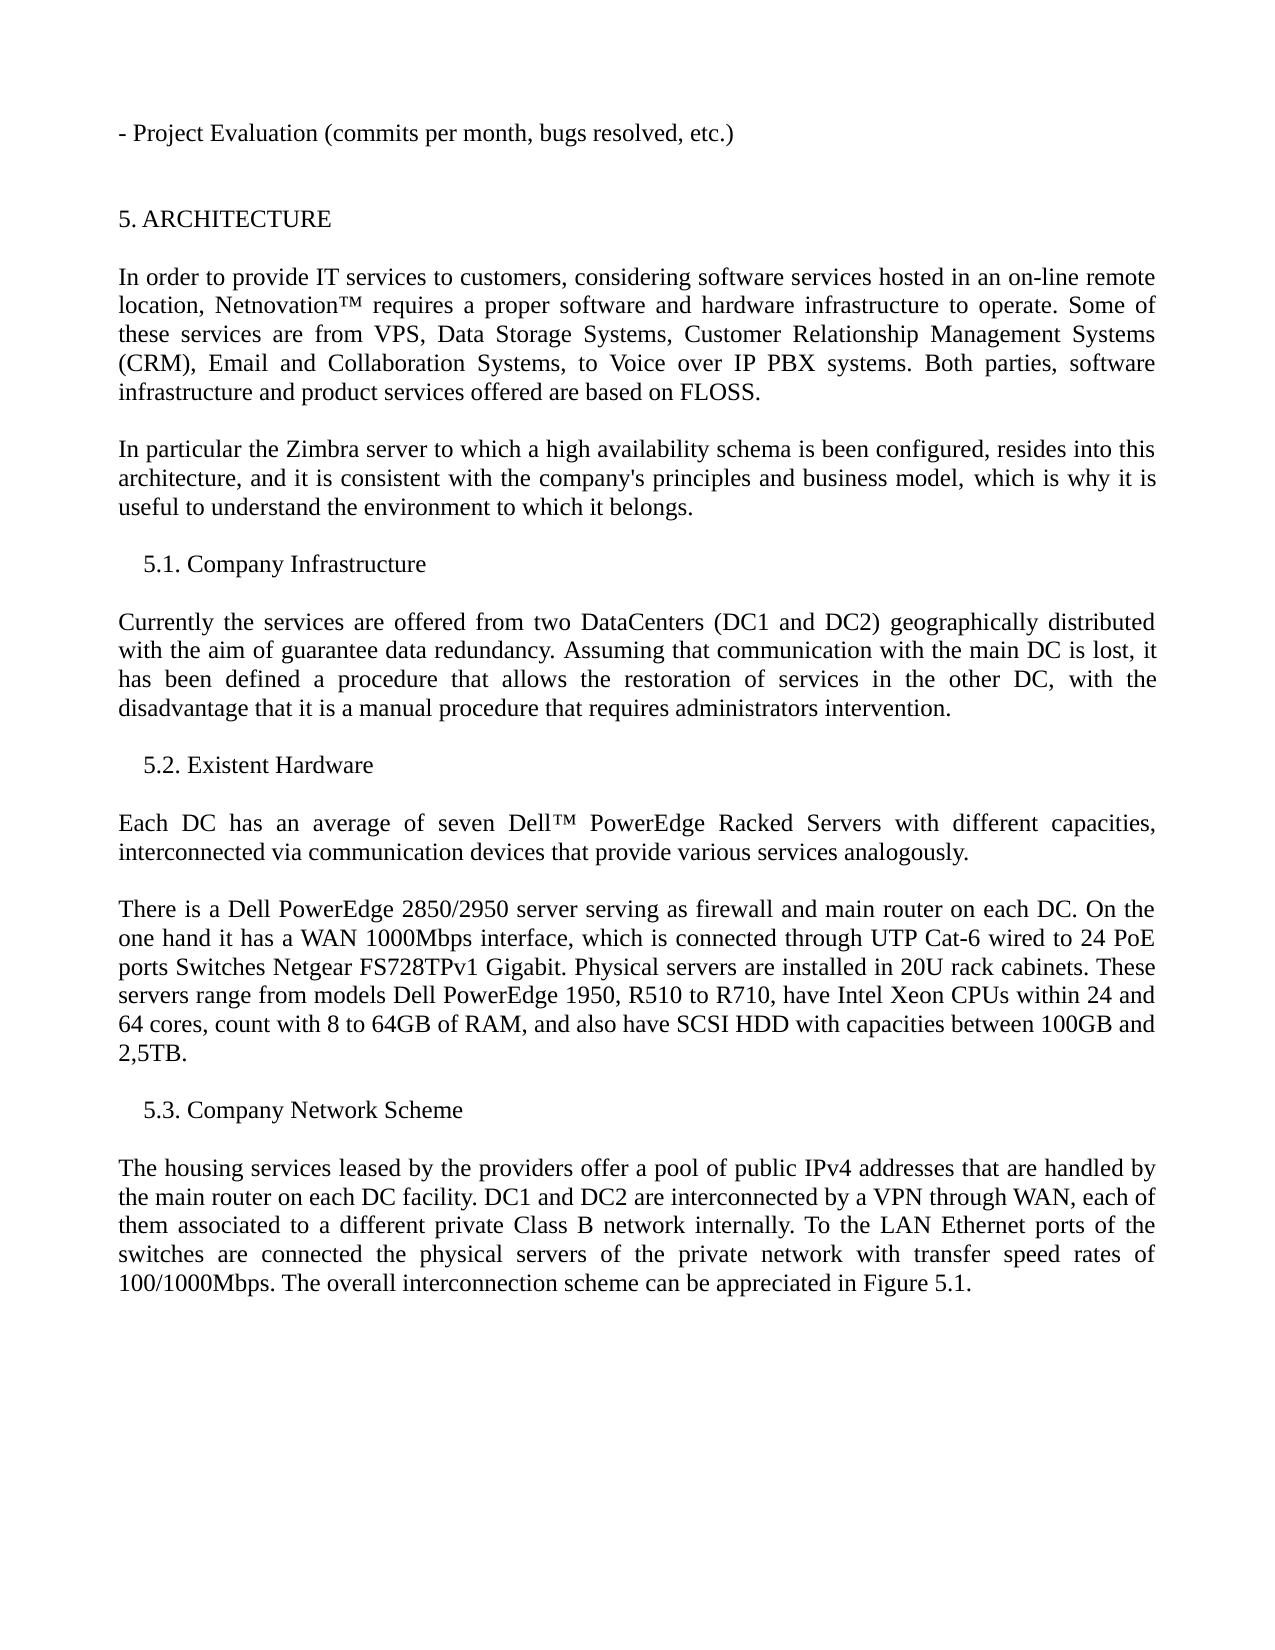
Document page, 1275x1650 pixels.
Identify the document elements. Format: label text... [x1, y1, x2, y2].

text 5.1. Company Infrastructure [118, 549, 1157, 578]
text In particular the Zimbra server to which a high availability schema is been configured, resides into this architecture, and it is consistent with the company's principles and business model, which is why it is useful to understand the environment to which it belongs. [118, 434, 1157, 521]
text 5.3. Company Network Scheme [118, 1096, 1157, 1124]
text In order to provide IT services to customers, considering software services hosted in an on-line remote location, Netnovation™ requires a proper software and hardware infrastructure to operate. Some of these services are from VPS, Data Storage Systems, Customer Relationship Management Systems (CRM), Email and Collaboration Systems, to Voice over IP PBX systems. Both parties, software infrastructure and product services offered are based on FLOSS. [118, 262, 1157, 406]
text Currently the services are offered from two DataCenters (DC1 and DC2) geographically distributed with the aim of guarantee data redundancy. Assuming that communication with the main DC is lost, it has been defined a procedure that allows the restoration of services in the other DC, with the disadvantage that it is a manual procedure that requires administrators intervention. [118, 607, 1157, 722]
text - Project Evaluation (commits per month, bugs resolved, etc.) [118, 118, 1157, 147]
text The housing services leased by the providers offer a pool of public IPv4 addresses that are handled by the main router on each DC facility. DC1 and DC2 are interconnected by a VPN through WAN, each of them associated to a different private Class B network internally. To the LAN Ethernet ports of the switches are connected the physical servers of the private network with transfer speed rates of 100/1000Mbps. The overall interconnection scheme can be appreciated in Figure 5.1. [118, 1153, 1157, 1297]
text There is a Dell PowerEdge 2850/2950 server serving as firewall and main router on each DC. On the one hand it has a WAN 1000Mbps interface, which is connected through UTP Cat-6 wired to 24 PoE ports Switches Netgear FS728TPv1 Gigabit. Physical servers are installed in 20U rack cabinets. These servers range from models Dell PowerEdge 1950, R510 to R710, have Intel Xeon CPUs within 24 and 64 cores, count with 8 to 64GB of RAM, and also have SCSI HDD with capacities between 100GB and 2,5TB. [118, 894, 1157, 1067]
text 5. ARCHITECTURE [118, 204, 1157, 233]
text Each DC has an average of seven Dell™ PowerEdge Racked Servers with different capacities, interconnected via communication devices that provide various services analogously. [118, 808, 1157, 866]
text 5.2. Existent Hardware [118, 751, 1157, 779]
